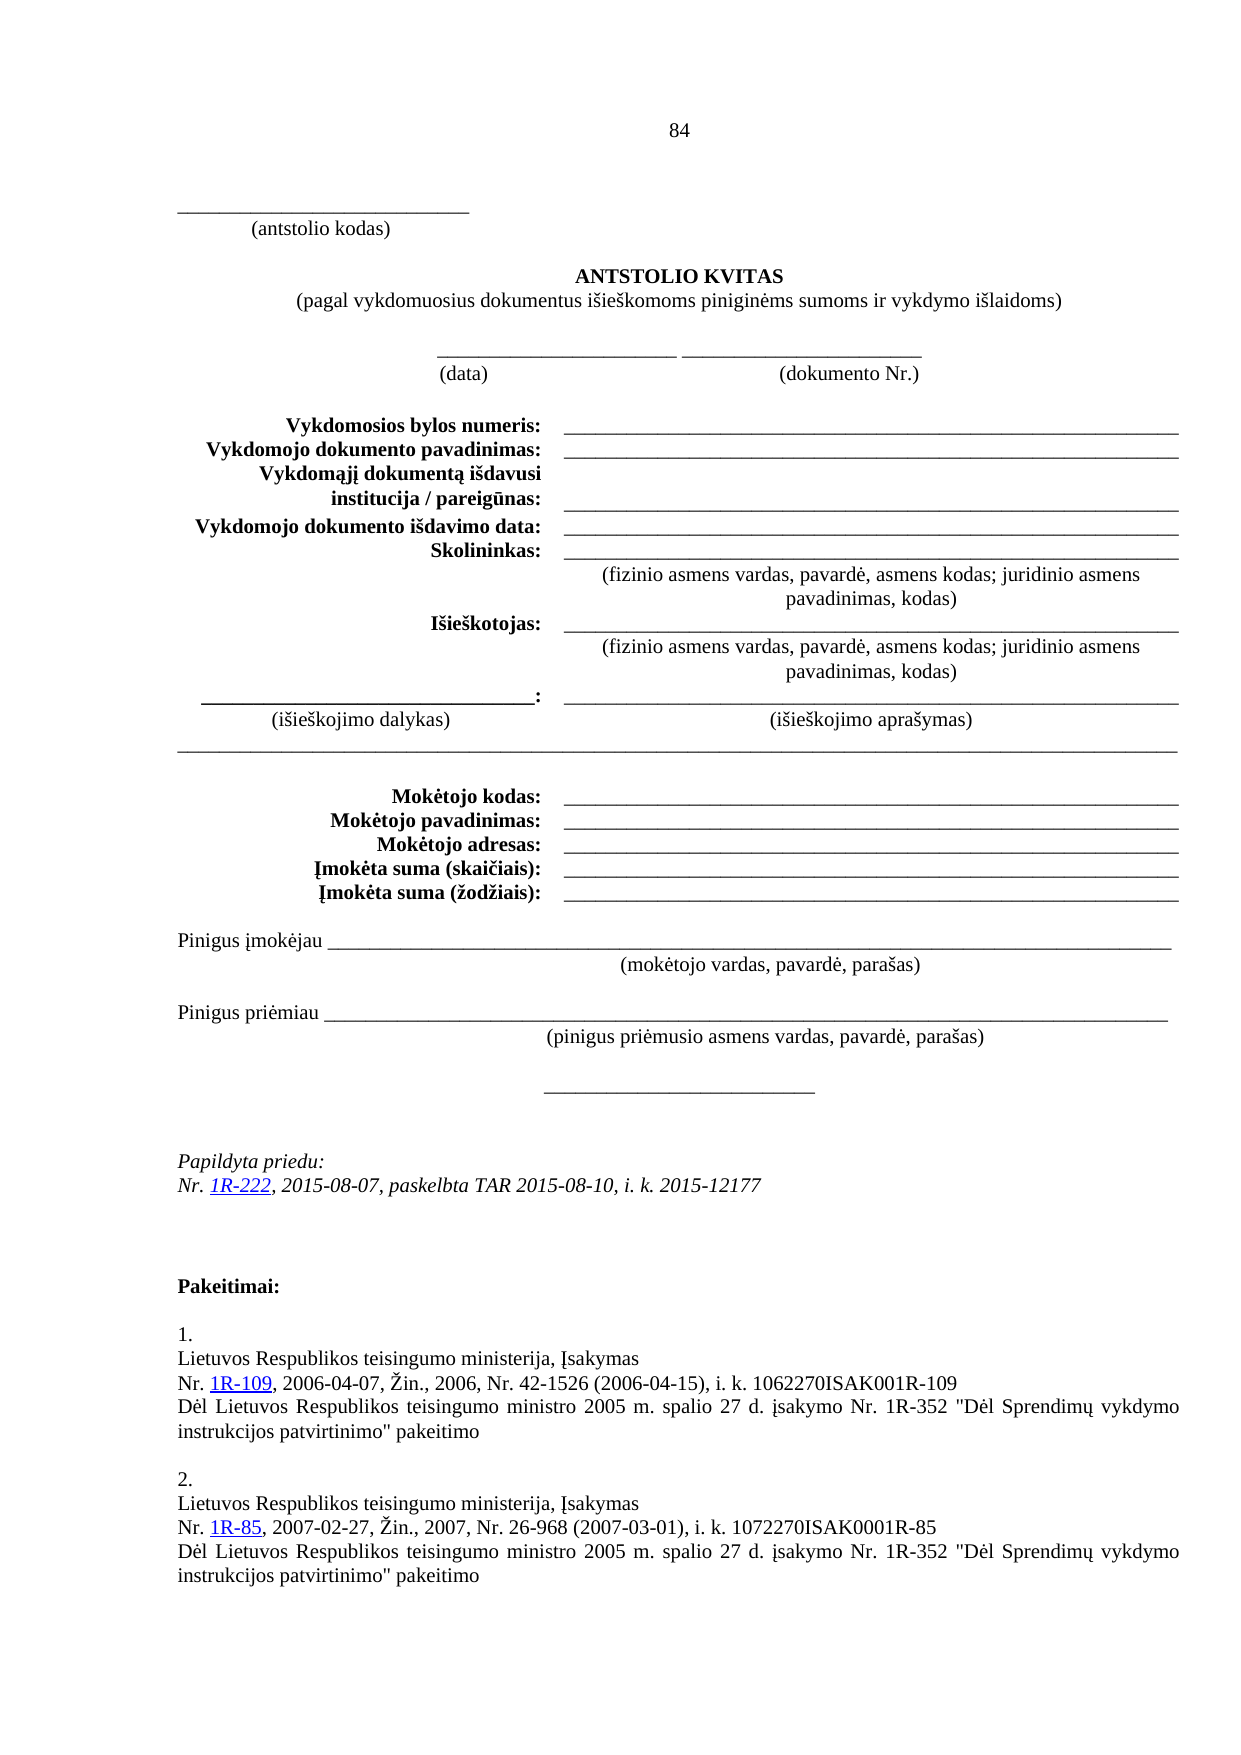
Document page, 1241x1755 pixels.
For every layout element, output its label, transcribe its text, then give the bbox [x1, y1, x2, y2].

text (data) (dokumento Nr.) [177, 360, 1181, 384]
text ________________________________________________________________________________________________ [177, 731, 1181, 755]
text 2. [177, 1467, 1181, 1491]
text ____________________________ [177, 192, 1181, 216]
table_cell Vykdomąjį dokumentą išdavusi institucija / pareigūnas: [169, 461, 553, 514]
table_header ___________________________________________________________ [553, 784, 1190, 808]
text Pakeitimai: [177, 1274, 1181, 1298]
table_cell Įmokėta suma (žodžiais): [169, 880, 553, 928]
table_cell Vykdomojo dokumento išdavimo data: [169, 514, 553, 538]
text (antstolio kodas) [177, 216, 1181, 240]
table_cell ___________________________________________________________ [553, 461, 1190, 514]
table_cell Mokėtojo pavadinimas: [169, 808, 553, 832]
table_cell ___________________________________________________________ (fizinio asmens vardas, pavardė, asmens kodas; juridinio asmens pavadinimas, kodas) [553, 538, 1190, 610]
text Nr. 1R-109, 2006-04-07, Žin., 2006, Nr. 42-1526 (2006-04-15), i. k. 1062270ISAK001R-109 [177, 1370, 1181, 1394]
table_cell ___________________________________________________________ (fizinio asmens vardas, pavardė, asmens kodas; juridinio asmens pavadinimas, kodas) [553, 610, 1190, 683]
text Pinigus įmokėjau _________________________________________________________________________________ [177, 928, 1181, 952]
text (pagal vykdomuosius dokumentus išieškomoms piniginėms sumoms ir vykdymo išlaidoms) [177, 288, 1181, 312]
text Lietuvos Respublikos teisingumo ministerija, Įsakymas [177, 1491, 1181, 1515]
text Antstolio kvitas [177, 264, 1181, 288]
table_cell ___________________________________________________________ [553, 856, 1190, 880]
table_cell Skolininkas: [169, 538, 553, 610]
table_header ___________________________________________________________ [553, 413, 1190, 437]
table_cell ___________________________________________________________ [553, 880, 1190, 928]
table_cell ___________________________________________________________ [553, 437, 1190, 461]
text _______________________ _______________________ [177, 336, 1181, 360]
table_cell ___________________________________________________________ [553, 514, 1190, 538]
table_header Vykdomosios bylos numeris: [169, 413, 553, 437]
table_header Mokėtojo kodas: [169, 784, 553, 808]
table_cell ________________________________: (išieškojimo dalykas) [169, 683, 553, 731]
text Nr. 1R-222, 2015-08-07, paskelbta TAR 2015-08-10, i. k. 2015-12177 [177, 1173, 1181, 1197]
text Nr. 1R-85, 2007-02-27, Žin., 2007, Nr. 26-968 (2007-03-01), i. k. 1072270ISAK0001R-85 [177, 1515, 1181, 1539]
text 1. [177, 1322, 1181, 1346]
table_cell Išieškotojas: [169, 610, 553, 683]
text Papildyta priedu: [177, 1149, 1181, 1173]
text Pinigus priėmiau _________________________________________________________________________________ [177, 1000, 1181, 1024]
text (pinigus priėmusio asmens vardas, pavardė, parašas) [177, 1024, 1181, 1048]
table_cell ___________________________________________________________ [553, 832, 1190, 856]
text (mokėtojo vardas, pavardė, parašas) [177, 952, 1181, 976]
table_cell Mokėtojo adresas: [169, 832, 553, 856]
text __________________________ [177, 1072, 1181, 1096]
table_cell ___________________________________________________________ [553, 808, 1190, 832]
table_cell Įmokėta suma (skaičiais): [169, 856, 553, 880]
table_cell Vykdomojo dokumento pavadinimas: [169, 437, 553, 461]
text Dėl Lietuvos Respublikos teisingumo ministro 2005 m. spalio 27 d. įsakymo Nr. 1R-352 "Dėl Sprendimų vykdymo instrukcijos patvirtinimo" pakeitimo [177, 1394, 1181, 1443]
text Lietuvos Respublikos teisingumo ministerija, Įsakymas [177, 1346, 1181, 1370]
table_cell ___________________________________________________________ (išieškojimo aprašymas) [553, 683, 1190, 731]
text Dėl Lietuvos Respublikos teisingumo ministro 2005 m. spalio 27 d. įsakymo Nr. 1R-352 "Dėl Sprendimų vykdymo instrukcijos patvirtinimo" pakeitimo [177, 1539, 1181, 1587]
